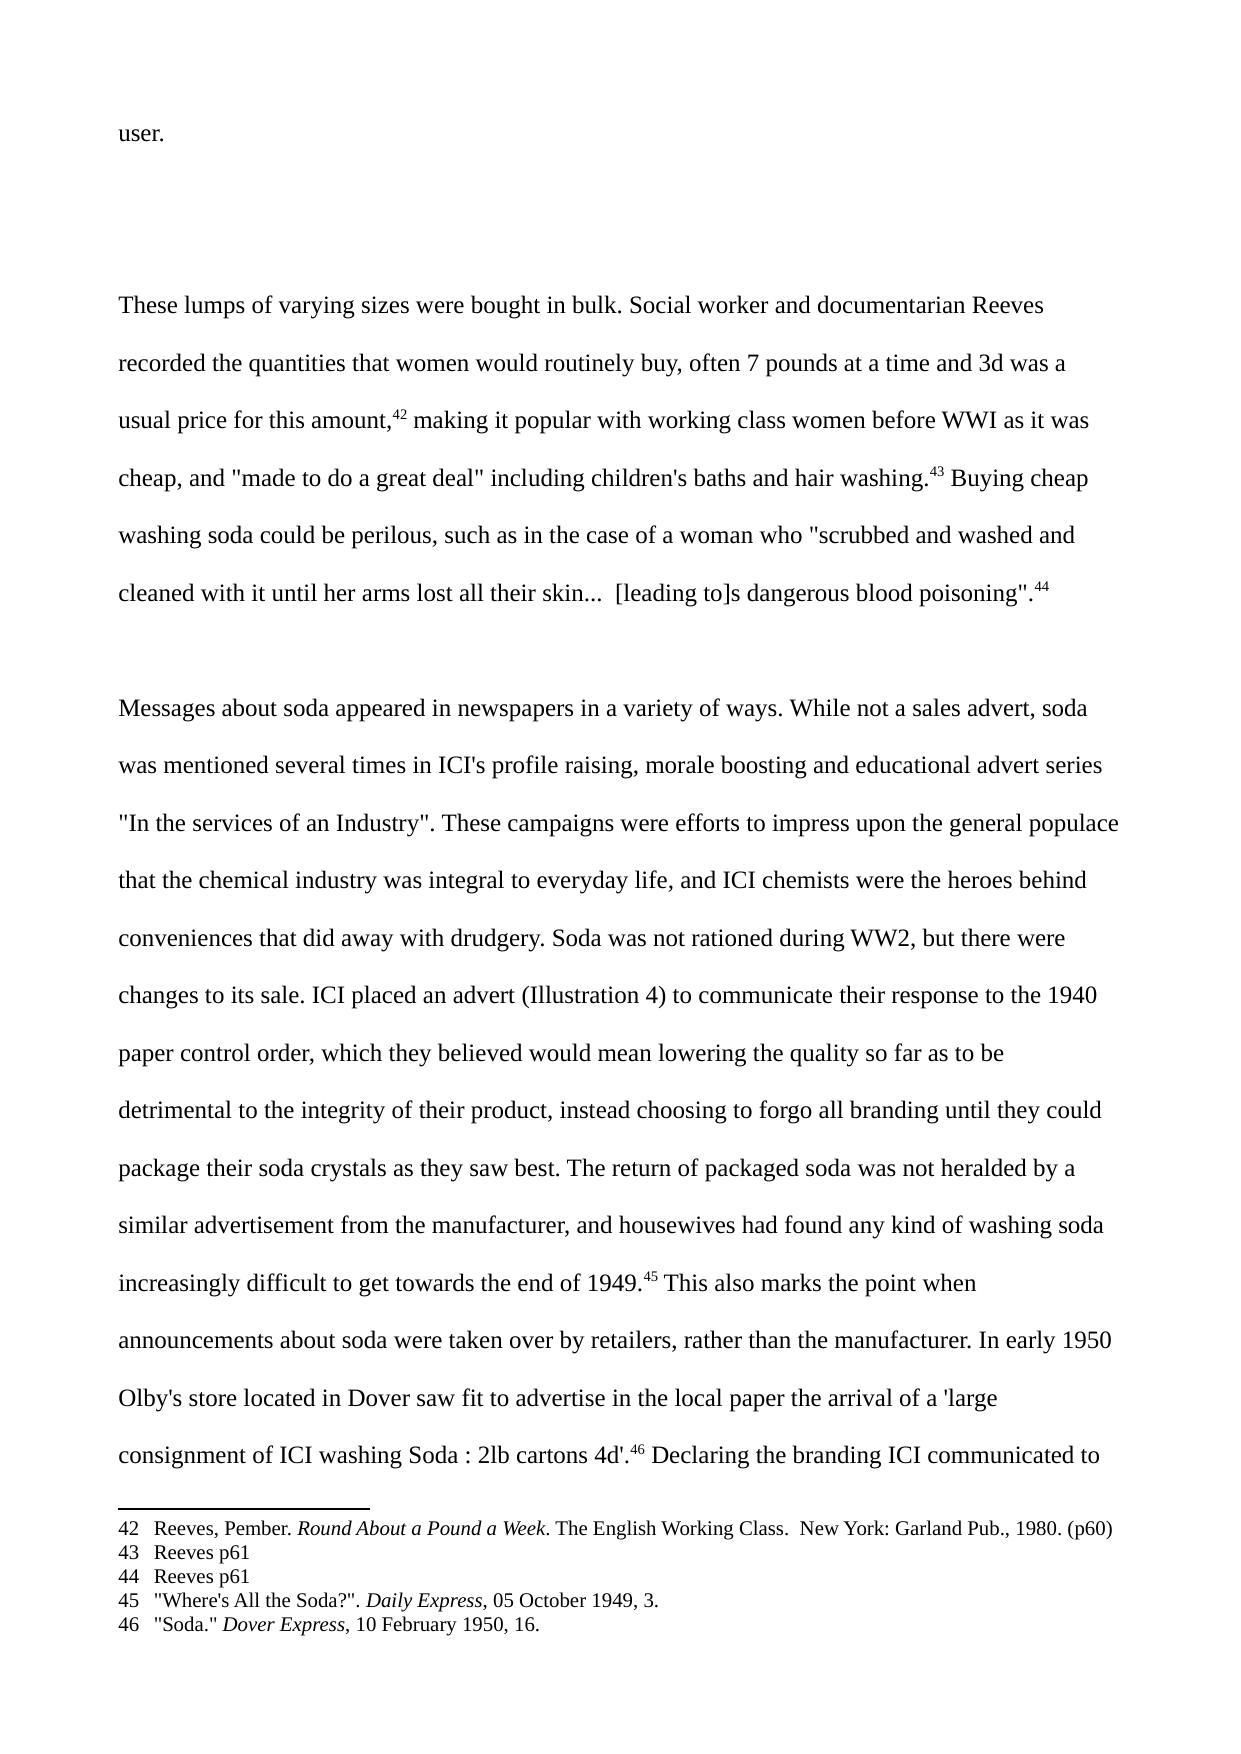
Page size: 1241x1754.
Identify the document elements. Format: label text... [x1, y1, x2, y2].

text These lumps of varying sizes were bought in bulk. Social worker and documentarian Reeves recorded the quantities that women would routinely buy, often 7 pounds at a time and 3d was a usual price for this amount, making it popular with working class women before WWI as it was cheap, and "made to do a great deal" including children's baths and hair washing. Buying cheap washing soda could be perilous, such as in the case of a woman who "scrubbed and washed and cleaned with it until her arms lost all their skin... [leading to]s dangerous blood poisoning". [118, 291, 1122, 607]
text "Soda." Dover Express, 10 February 1950, 16. [118, 1612, 1122, 1636]
text Reeves, Pember. Round About a Pound a Week. The English Working Class. New York: Garland Pub., 1980. (p60) [118, 1516, 1122, 1539]
text user. [118, 118, 1122, 147]
text Reeves p61 [118, 1564, 1122, 1588]
text Reeves p61 [118, 1539, 1122, 1564]
text "Where's All the Soda?". Daily Express, 05 October 1949, 3. [118, 1588, 1122, 1612]
text Messages about soda appeared in newspapers in a variety of ways. While not a sales advert, soda was mentioned several times in ICI's profile raising, morale boosting and educational advert series "In the services of an Industry". These campaigns were efforts to impress upon the general populace that the chemical industry was integral to everyday life, and ICI chemists were the heroes behind conveniences that did away with drudgery. Soda was not rationed during WW2, but there were changes to its sale. ICI placed an advert (Illustration 4) to communicate their response to the 1940 paper control order, which they believed would mean lowering the quality so far as to be detrimental to the integrity of their product, instead choosing to forgo all branding until they could package their soda crystals as they saw best. The return of packaged soda was not heralded by a similar advertisement from the manufacturer, and housewives had found any kind of washing soda increasingly difficult to get towards the end of 1949. This also marks the point when announcements about soda were taken over by retailers, rather than the manufacturer. In early 1950 Olby's store located in Dover saw fit to advertise in the local paper the arrival of a 'large consignment of ICI washing Soda : 2lb cartons 4d'. Declaring the branding ICI communicated to [118, 693, 1122, 1469]
